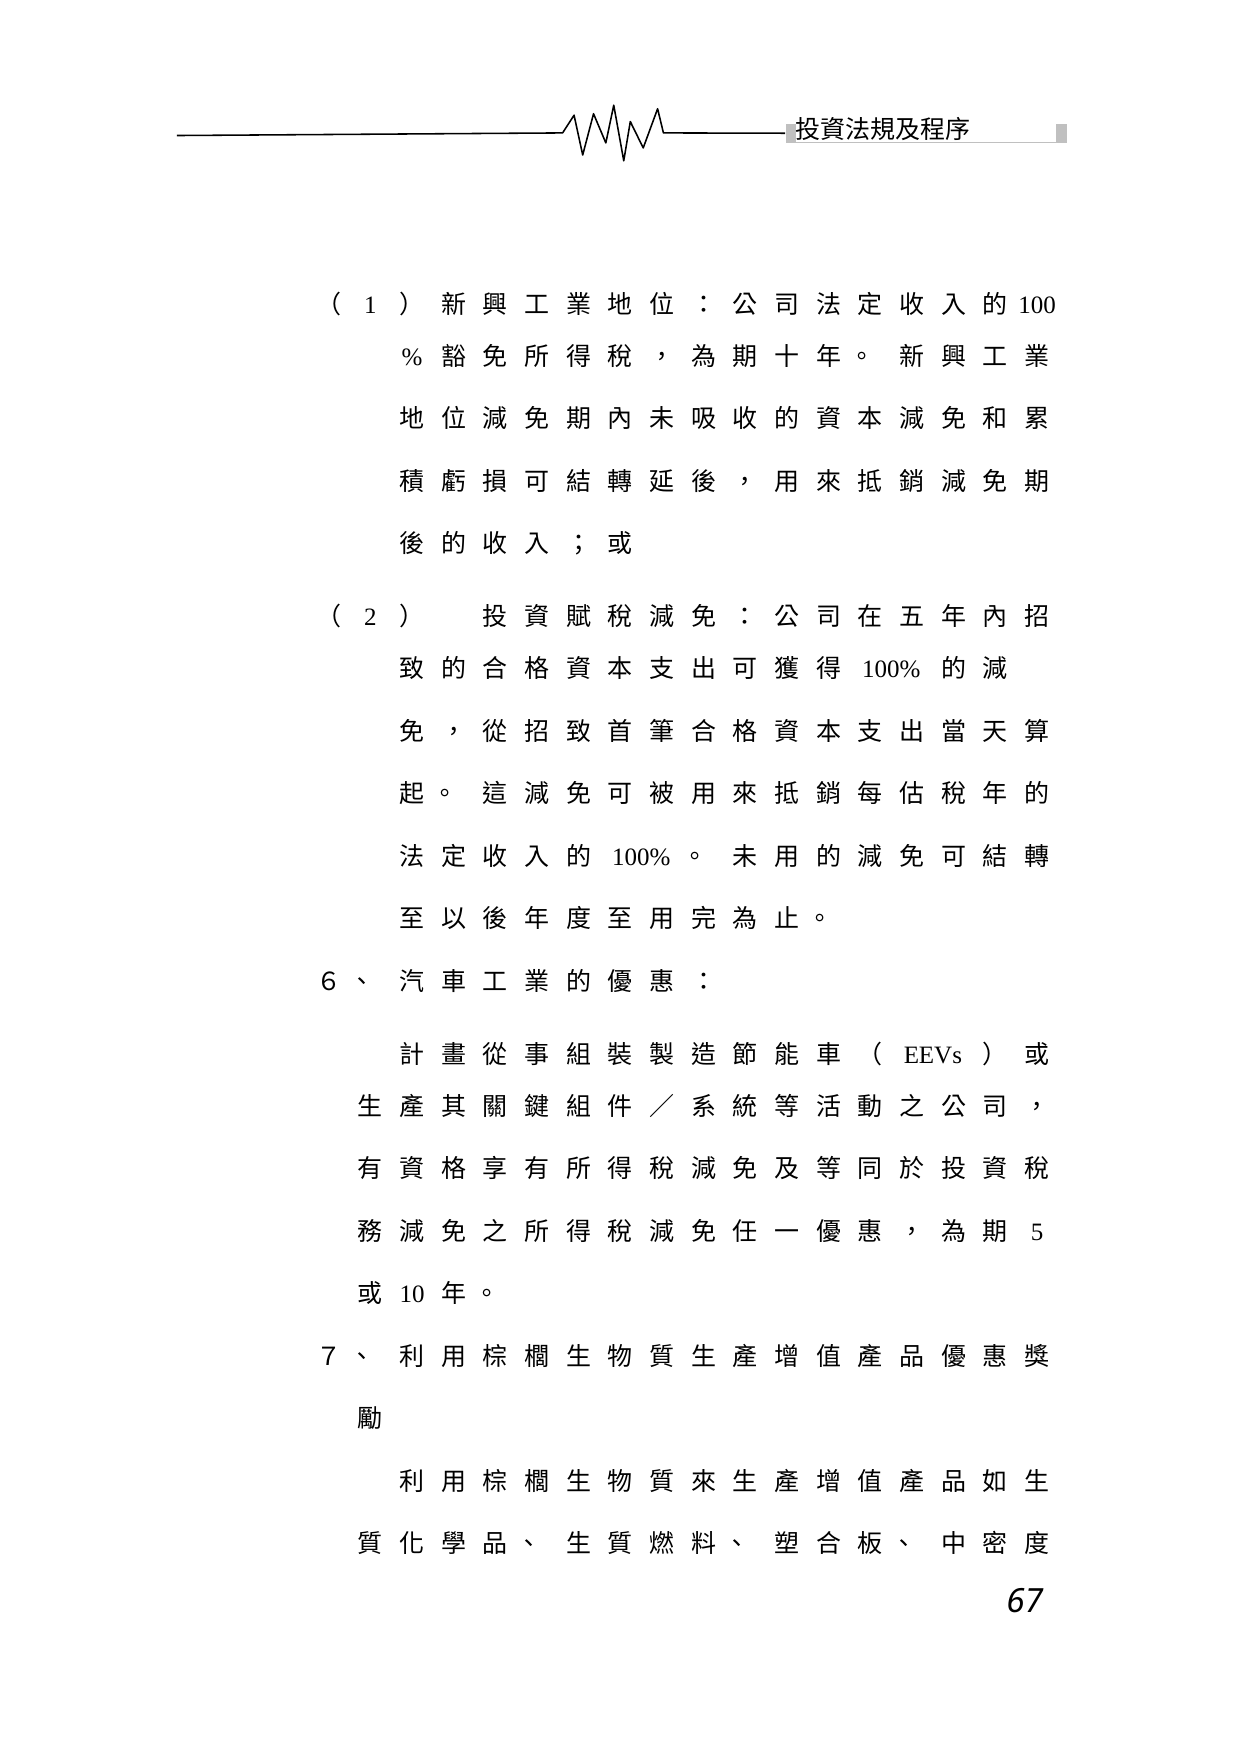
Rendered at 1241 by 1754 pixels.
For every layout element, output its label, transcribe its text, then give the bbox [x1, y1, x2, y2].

text ６、汽車工業的優惠： [281, 938, 1058, 1000]
text 利用棕櫚生物質來生產增值產品如生質化學品、生質燃料、塑合板、中密度 [330, 1438, 1058, 1563]
text （1）新興工業地位：公司法定收入的100%豁免所得稅，為期十年。新興工業地位減免期內未吸收的資本減免和累積虧損可結轉延後，用來抵銷減免期後的收入；或 [306, 250, 1058, 563]
text ７、利用棕櫚生物質生產增值產品優惠獎勵 [281, 1313, 1058, 1438]
text 計畫從事組裝製造節能車（EEVs）或生產其關鍵組件／系統等活動之公司，有資格享有所得稅減免及等同於投資稅務減免之所得稅減免任一優惠，為期5或10年。 [330, 1000, 1058, 1313]
text （2） 投資賦稅減免：公司在五年內招致的合格資本支出可獲得100%的減免，從招致首筆合格資本支出當天算起。這減免可被用來抵銷每估稅年的法定收入的100%。未用的減免可結轉至以後年度至用完為止。 [306, 563, 1058, 938]
